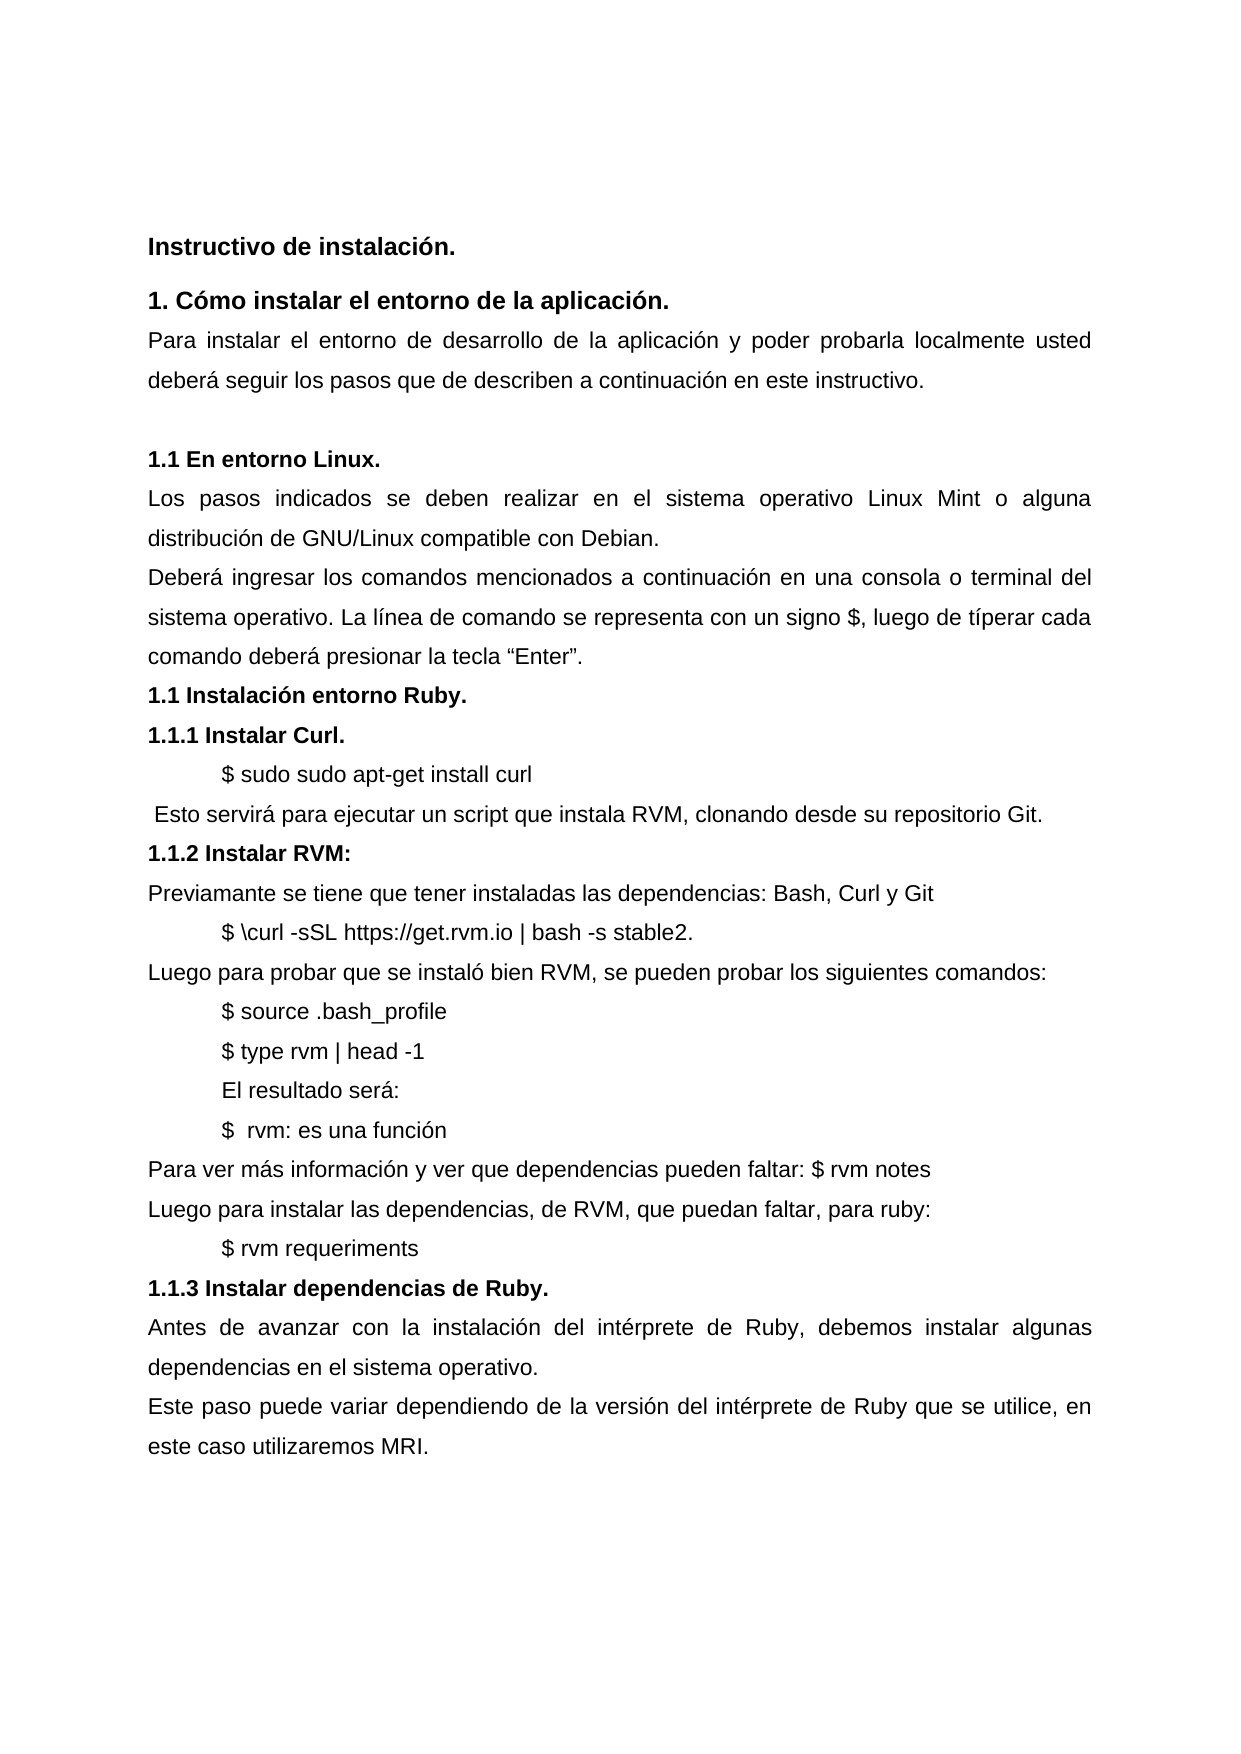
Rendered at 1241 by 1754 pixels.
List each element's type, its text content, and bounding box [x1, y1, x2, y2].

text $ rvm: es una función [148, 1117, 1093, 1143]
text $ sudo sudo apt-get install curl [148, 761, 1093, 788]
text Para instalar el entorno de desarrollo de la aplicación y poder probarla localmente usted deberá seguir los pasos que de describen a continuación en este instructivo. [148, 327, 1093, 393]
subtitle 1. Cómo instalar el entorno de la aplicación. [148, 286, 1093, 315]
text Esto servirá para ejecutar un script que instala RVM, clonando desde su repositorio Git. [148, 801, 1093, 827]
subtitle Instructivo de instalación. [148, 232, 1093, 261]
text El resultado será: [148, 1077, 1093, 1104]
text Este paso puede variar dependiendo de la versión del intérprete de Ruby que se utilice, en este caso utilizaremos MRI. [148, 1393, 1093, 1459]
text 1.1 Instalación entorno Ruby. [148, 682, 1093, 709]
text 1.1.1 Instalar Curl. [148, 722, 1093, 748]
text 1.1 En entorno Linux. [148, 446, 1093, 472]
text 1.1.3 Instalar dependencias de Ruby. [148, 1275, 1093, 1301]
text 1.1.2 Instalar RVM: [148, 840, 1093, 867]
text Los pasos indicados se deben realizar en el sistema operativo Linux Mint o alguna distribución de GNU/Linux compatible con Debian. [148, 485, 1093, 551]
text $ source .bash_profile [148, 998, 1093, 1025]
text Deberá ingresar los comandos mencionados a continuación en una consola o terminal del sistema operativo. La línea de comando se representa con un signo $, luego de típerar cada comando deberá presionar la tecla “Enter”. [148, 564, 1093, 669]
text Previamante se tiene que tener instaladas las dependencias: Bash, Curl y Git [148, 880, 1093, 906]
text Luego para instalar las dependencias, de RVM, que puedan faltar, para ruby: [148, 1196, 1093, 1222]
text $ type rvm | head -1 [148, 1038, 1093, 1064]
text Luego para probar que se instaló bien RVM, se pueden probar los siguientes comandos: [148, 959, 1093, 985]
text Para ver más información y ver que dependencias pueden faltar: $ rvm notes [148, 1156, 1093, 1183]
text $ rvm requeriments [148, 1235, 1093, 1262]
text Antes de avanzar con la instalación del intérprete de Ruby, debemos instalar algunas dependencias en el sistema operativo. [148, 1314, 1093, 1380]
text $ \curl -sSL https://get.rvm.io | bash -s stable2. [148, 919, 1093, 946]
